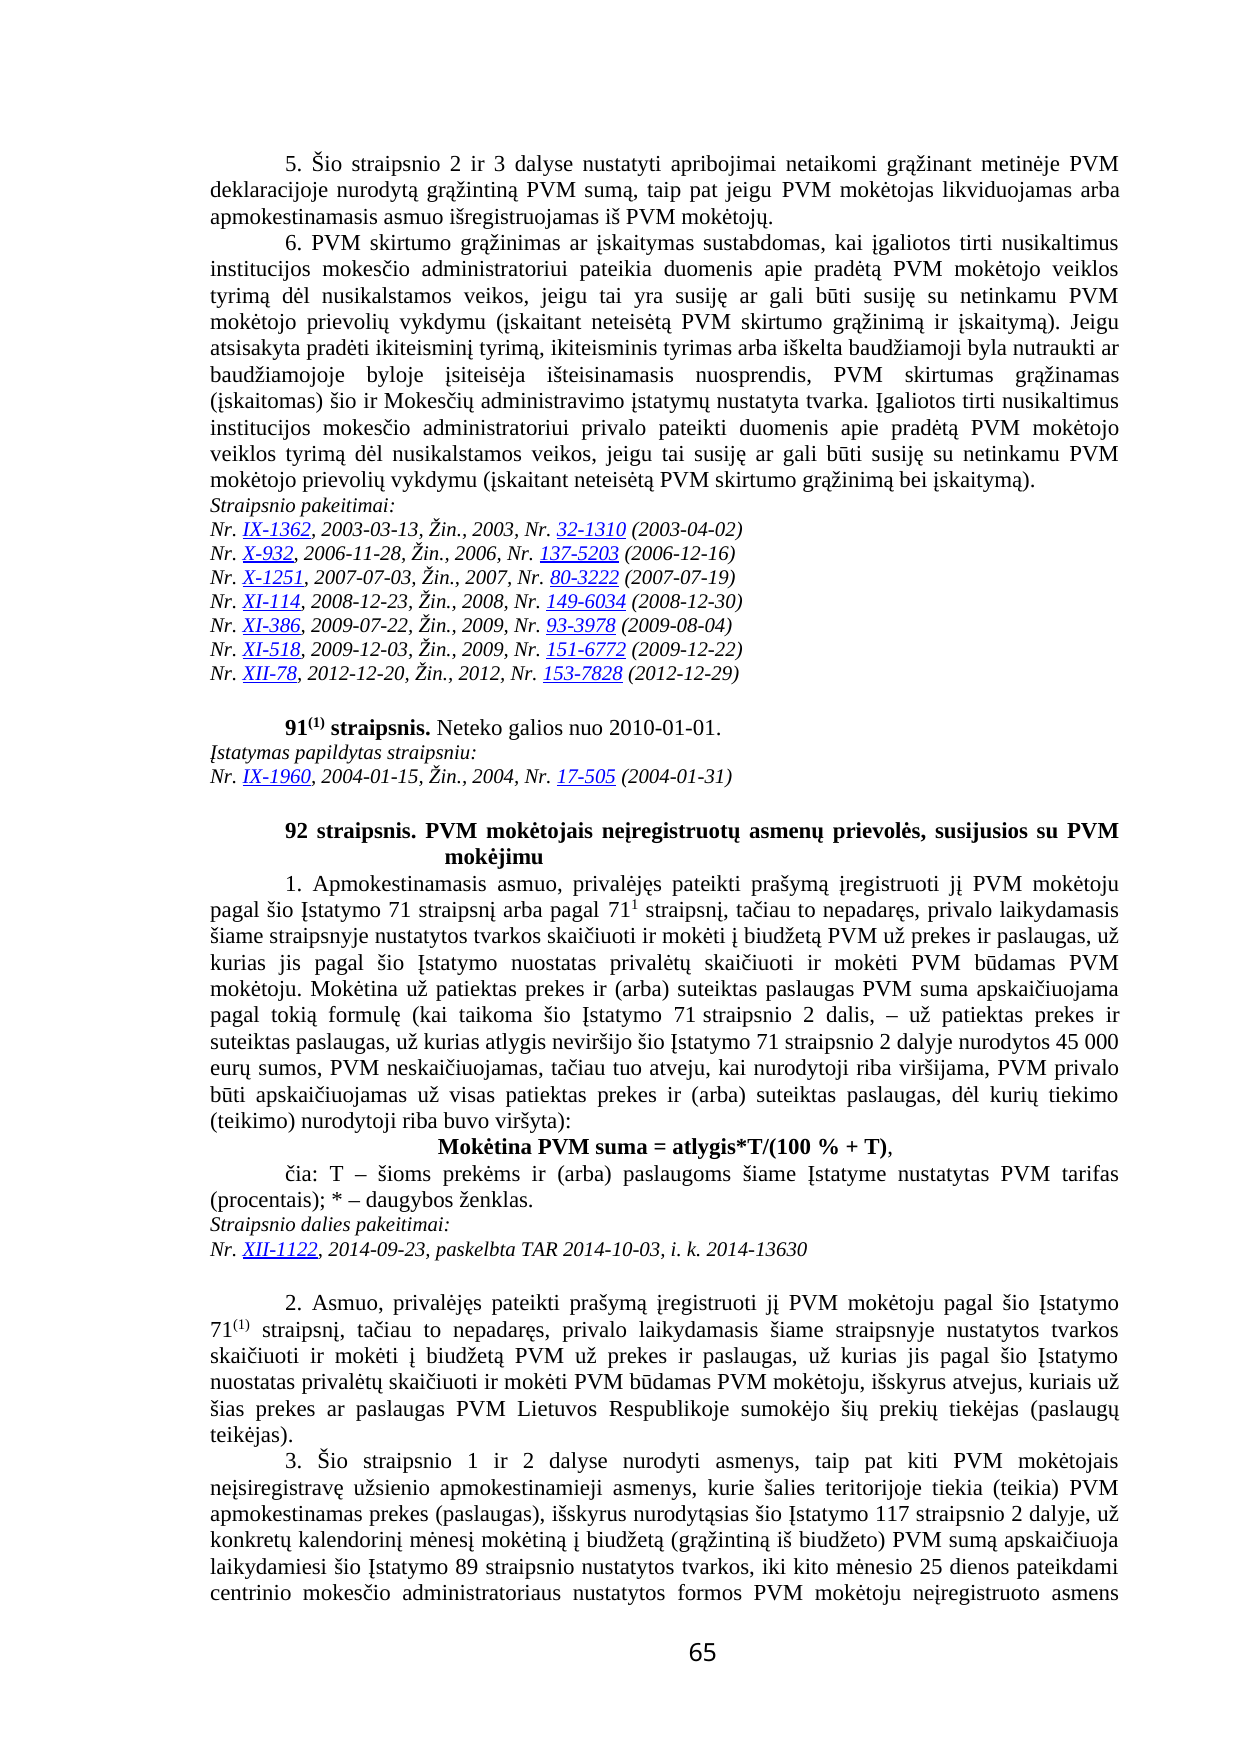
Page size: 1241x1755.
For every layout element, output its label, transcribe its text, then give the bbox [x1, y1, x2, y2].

text Straipsnio pakeitimai: [210, 493, 1120, 517]
text 3. Šio straipsnio 1 ir 2 dalyse nurodyti asmenys, taip pat kiti PVM mokėtojais neįsiregistravę užsienio apmokestinamieji asmenys, kurie šalies teritorijoje tiekia (teikia) PVM apmokestinamas prekes (paslaugas), išskyrus nurodytąsias šio Įstatymo 117 straipsnio 2 dalyje, už konkretų kalendorinį mėnesį mokėtiną į biudžetą (grąžintiną iš biudžeto) PVM sumą apskaičiuoja laikydamiesi šio Įstatymo 89 straipsnio nustatytos tvarkos, iki kito mėnesio 25 dienos pateikdami centrinio mokesčio administratoriaus nustatytos formos PVM mokėtoju neįregistruoto asmens [210, 1447, 1120, 1606]
text Nr. XII-78, 2012-12-20, Žin., 2012, Nr. 153-7828 (2012-12-29) [210, 661, 1120, 685]
text 91(1) straipsnis. Neteko galios nuo 2010-01-01. [210, 714, 1120, 740]
text Nr. X-932, 2006-11-28, Žin., 2006, Nr. 137-5203 (2006-12-16) [210, 541, 1120, 565]
text Nr. IX-1362, 2003-03-13, Žin., 2003, Nr. 32-1310 (2003-04-02) [210, 517, 1120, 541]
text 92 straipsnis. PVM mokėtojais neįregistruotų asmenų prievolės, susijusios su PVM mokėjimu [285, 817, 1120, 870]
text Nr. XI-386, 2009-07-22, Žin., 2009, Nr. 93-3978 (2009-08-04) [210, 613, 1120, 637]
text 5. Šio straipsnio 2 ir 3 dalyse nustatyti apribojimai netaikomi grąžinant metinėje PVM deklaracijoje nurodytą grąžintiną PVM sumą, taip pat jeigu PVM mokėtojas likviduojamas arba apmokestinamasis asmuo išregistruojamas iš PVM mokėtojų. [210, 150, 1120, 229]
text Mokėtina PVM suma = atlygis*T/(100 % + T), [210, 1133, 1120, 1160]
text Nr. IX-1960, 2004-01-15, Žin., 2004, Nr. 17-505 (2004-01-31) [210, 764, 1120, 788]
text 1. Apmokestinamasis asmuo, privalėjęs pateikti prašymą įregistruoti jį PVM mokėtoju pagal šio Įstatymo 71 straipsnį arba pagal 711 straipsnį, tačiau to nepadaręs, privalo laikydamasis šiame straipsnyje nustatytos tvarkos skaičiuoti ir mokėti į biudžetą PVM už prekes ir paslaugas, už kurias jis pagal šio Įstatymo nuostatas privalėtų skaičiuoti ir mokėti PVM būdamas PVM mokėtoju. Mokėtina už patiektas prekes ir (arba) suteiktas paslaugas PVM suma apskaičiuojama pagal tokią formulę (kai taikoma šio Įstatymo 71 straipsnio 2 dalis, – už patiektas prekes ir suteiktas paslaugas, už kurias atlygis neviršijo šio Įstatymo 71 straipsnio 2 dalyje nurodytos 45 000 eurų sumos, PVM neskaičiuojamas, tačiau tuo atveju, kai nurodytoji riba viršijama, PVM privalo būti apskaičiuojamas už visas patiektas prekes ir (arba) suteiktas paslaugas, dėl kurių tiekimo (teikimo) nurodytoji riba buvo viršyta): [210, 870, 1120, 1133]
text Nr. XI-114, 2008-12-23, Žin., 2008, Nr. 149-6034 (2008-12-30) [210, 589, 1120, 613]
text Nr. XII-1122, 2014-09-23, paskelbta TAR 2014-10-03, i. k. 2014-13630 [210, 1236, 1120, 1261]
text 6. PVM skirtumo grąžinimas ar įskaitymas sustabdomas, kai įgaliotos tirti nusikaltimus institucijos mokesčio administratoriui pateikia duomenis apie pradėtą PVM mokėtojo veiklos tyrimą dėl nusikalstamos veikos, jeigu tai yra susiję ar gali būti susiję su netinkamu PVM mokėtojo prievolių vykdymu (įskaitant neteisėtą PVM skirtumo grąžinimą ir įskaitymą). Jeigu atsisakyta pradėti ikiteisminį tyrimą, ikiteisminis tyrimas arba iškelta baudžiamoji byla nutraukti ar baudžiamojoje byloje įsiteisėja išteisinamasis nuosprendis, PVM skirtumas grąžinamas (įskaitomas) šio ir Mokesčių administravimo įstatymų nustatyta tvarka. Įgaliotos tirti nusikaltimus institucijos mokesčio administratoriui privalo pateikti duomenis apie pradėtą PVM mokėtojo veiklos tyrimą dėl nusikalstamos veikos, jeigu tai susiję ar gali būti susiję su netinkamu PVM mokėtojo prievolių vykdymu (įskaitant neteisėtą PVM skirtumo grąžinimą bei įskaitymą). [210, 229, 1120, 493]
text Nr. XI-518, 2009-12-03, Žin., 2009, Nr. 151-6772 (2009-12-22) [210, 637, 1120, 661]
text čia: T – šioms prekėms ir (arba) paslaugoms šiame Įstatyme nustatytas PVM tarifas (procentais); * – daugybos ženklas. [210, 1160, 1120, 1212]
text Nr. X-1251, 2007-07-03, Žin., 2007, Nr. 80-3222 (2007-07-19) [210, 565, 1120, 589]
text 2. Asmuo, privalėjęs pateikti prašymą įregistruoti jį PVM mokėtoju pagal šio Įstatymo 71(1) straipsnį, tačiau to nepadaręs, privalo laikydamasis šiame straipsnyje nustatytos tvarkos skaičiuoti ir mokėti į biudžetą PVM už prekes ir paslaugas, už kurias jis pagal šio Įstatymo nuostatas privalėtų skaičiuoti ir mokėti PVM būdamas PVM mokėtoju, išskyrus atvejus, kuriais už šias prekes ar paslaugas PVM Lietuvos Respublikoje sumokėjo šių prekių tiekėjas (paslaugų teikėjas). [210, 1289, 1120, 1447]
text Straipsnio dalies pakeitimai: [210, 1212, 1120, 1236]
text Įstatymas papildytas straipsniu: [210, 740, 1120, 764]
